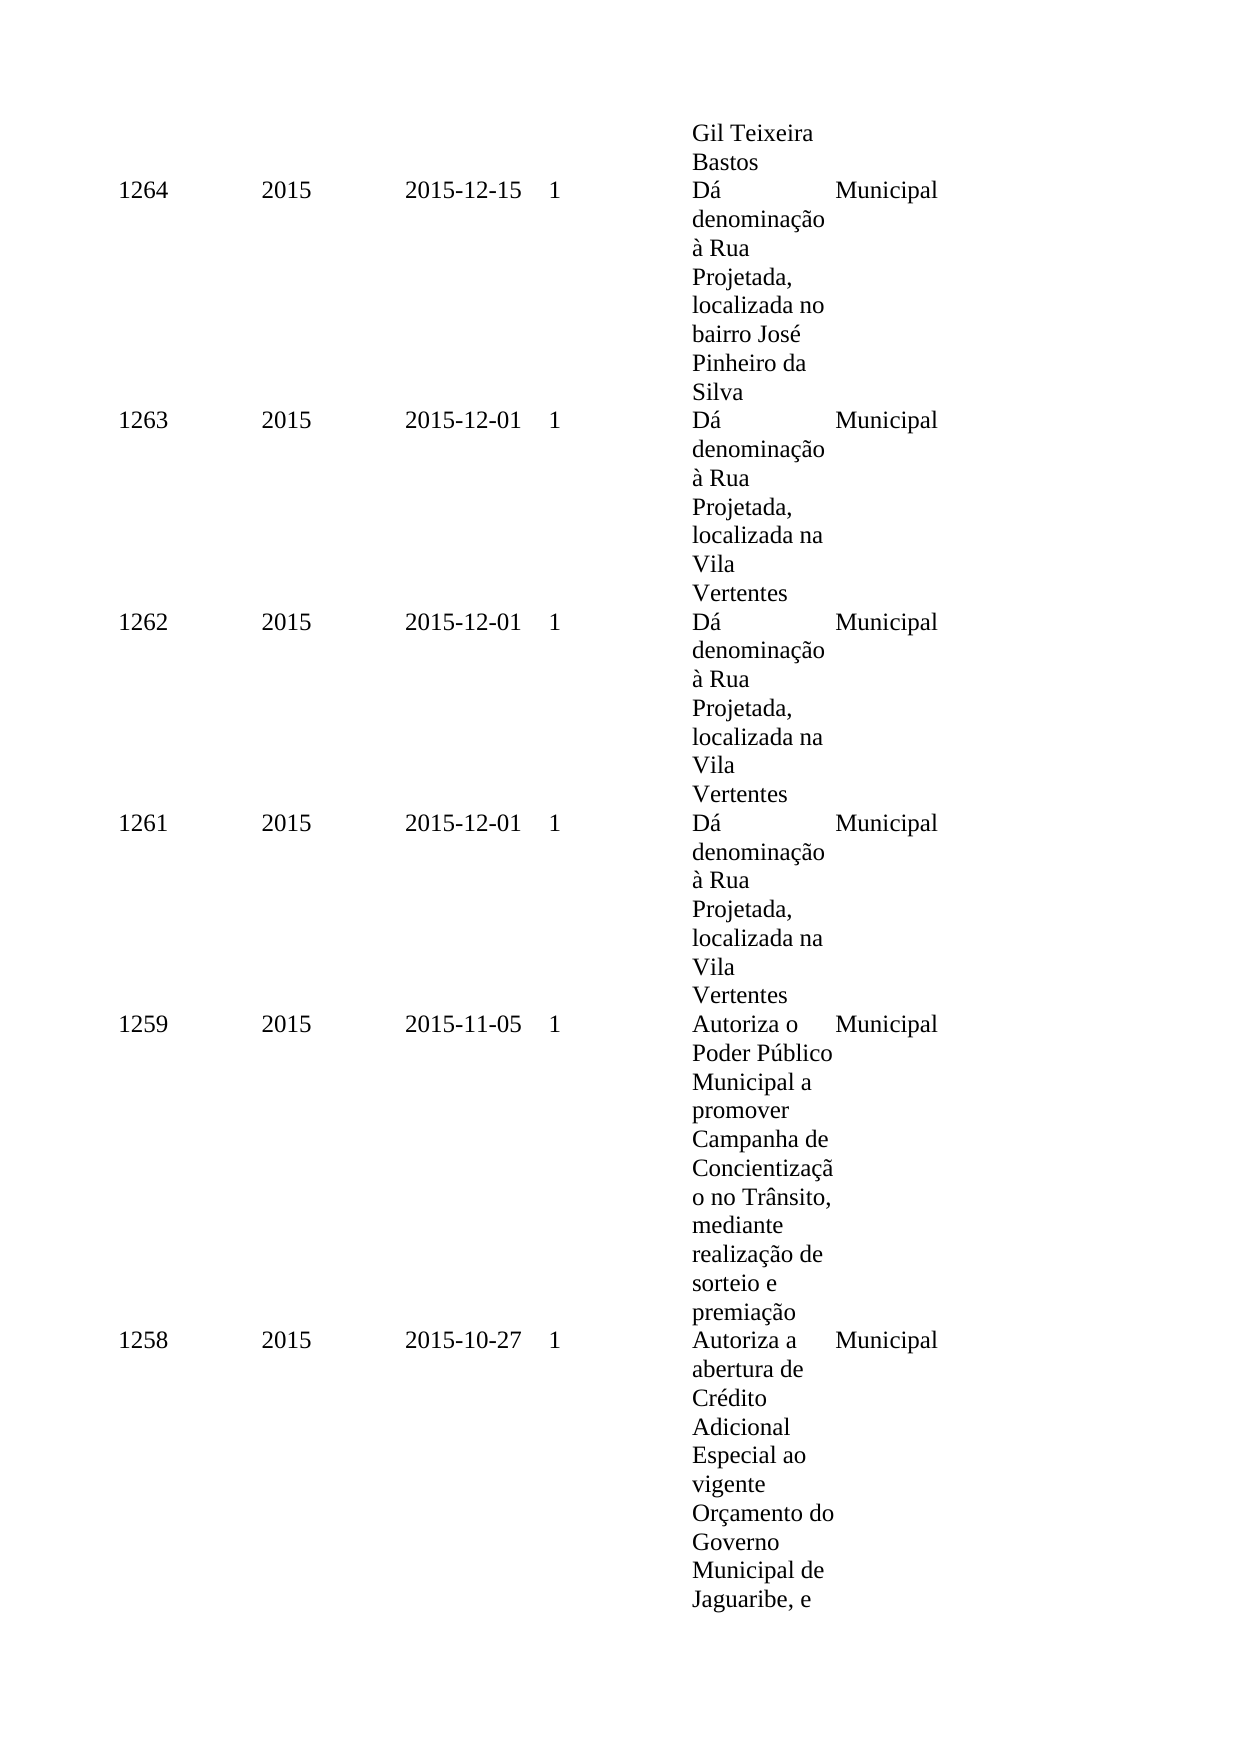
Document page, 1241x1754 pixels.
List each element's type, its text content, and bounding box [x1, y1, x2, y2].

table_cell Municipal [835, 808, 979, 1009]
table_cell 2015 [261, 176, 405, 406]
table_cell [979, 808, 1122, 1009]
table_cell [979, 1326, 1122, 1613]
table_cell 1262 [118, 607, 261, 808]
table_cell 2015-11-05 [405, 1009, 548, 1326]
table_cell 1258 [118, 1326, 261, 1613]
table_cell 1263 [118, 406, 261, 607]
table_cell 1 [548, 406, 692, 607]
table_cell Municipal [835, 1009, 979, 1326]
table_cell Dá denominação à Rua Projetada, localizada na Vila Vertentes [692, 808, 835, 1009]
table_cell 2015 [261, 1326, 405, 1613]
table_cell 2015 [261, 607, 405, 808]
table_cell [979, 406, 1122, 607]
table_cell [118, 118, 261, 176]
table_cell Gil Teixeira Bastos [692, 118, 835, 176]
table_cell Municipal [835, 176, 979, 406]
table_cell 1264 [118, 176, 261, 406]
table_cell 2015-12-01 [405, 406, 548, 607]
table_cell Autoriza a abertura de Crédito Adicional Especial ao vigente Orçamento do Governo Municipal de Jaguaribe, e [692, 1326, 835, 1613]
table_cell [405, 118, 548, 176]
table_cell 2015 [261, 1009, 405, 1326]
table_cell 1259 [118, 1009, 261, 1326]
table_cell Municipal [835, 607, 979, 808]
table_cell 1 [548, 808, 692, 1009]
table_cell 1 [548, 607, 692, 808]
table_cell Dá denominação à Rua Projetada, localizada no bairro José Pinheiro da Silva [692, 176, 835, 406]
table_cell 2015-12-01 [405, 607, 548, 808]
table_cell [979, 607, 1122, 808]
table_cell [261, 118, 405, 176]
table_cell Municipal [835, 1326, 979, 1613]
table_cell [979, 118, 1122, 176]
table_cell 1 [548, 1326, 692, 1613]
table_cell 1261 [118, 808, 261, 1009]
table_cell 1 [548, 1009, 692, 1326]
table_cell 2015 [261, 406, 405, 607]
table_cell 2015-12-15 [405, 176, 548, 406]
table_cell 2015-10-27 [405, 1326, 548, 1613]
table_cell 2015 [261, 808, 405, 1009]
table_cell [548, 118, 692, 176]
table_cell [979, 1009, 1122, 1326]
table_cell [979, 176, 1122, 406]
table_cell [835, 118, 979, 176]
table_cell Municipal [835, 406, 979, 607]
table_cell 2015-12-01 [405, 808, 548, 1009]
table_cell Dá denominação à Rua Projetada, localizada na Vila Vertentes [692, 406, 835, 607]
table_cell Autoriza o Poder Público Municipal a promover Campanha de Concientização no Trânsito, mediante realização de sorteio e premiação [692, 1009, 835, 1326]
table_cell 1 [548, 176, 692, 406]
table_cell Dá denominação à Rua Projetada, localizada na Vila Vertentes [692, 607, 835, 808]
